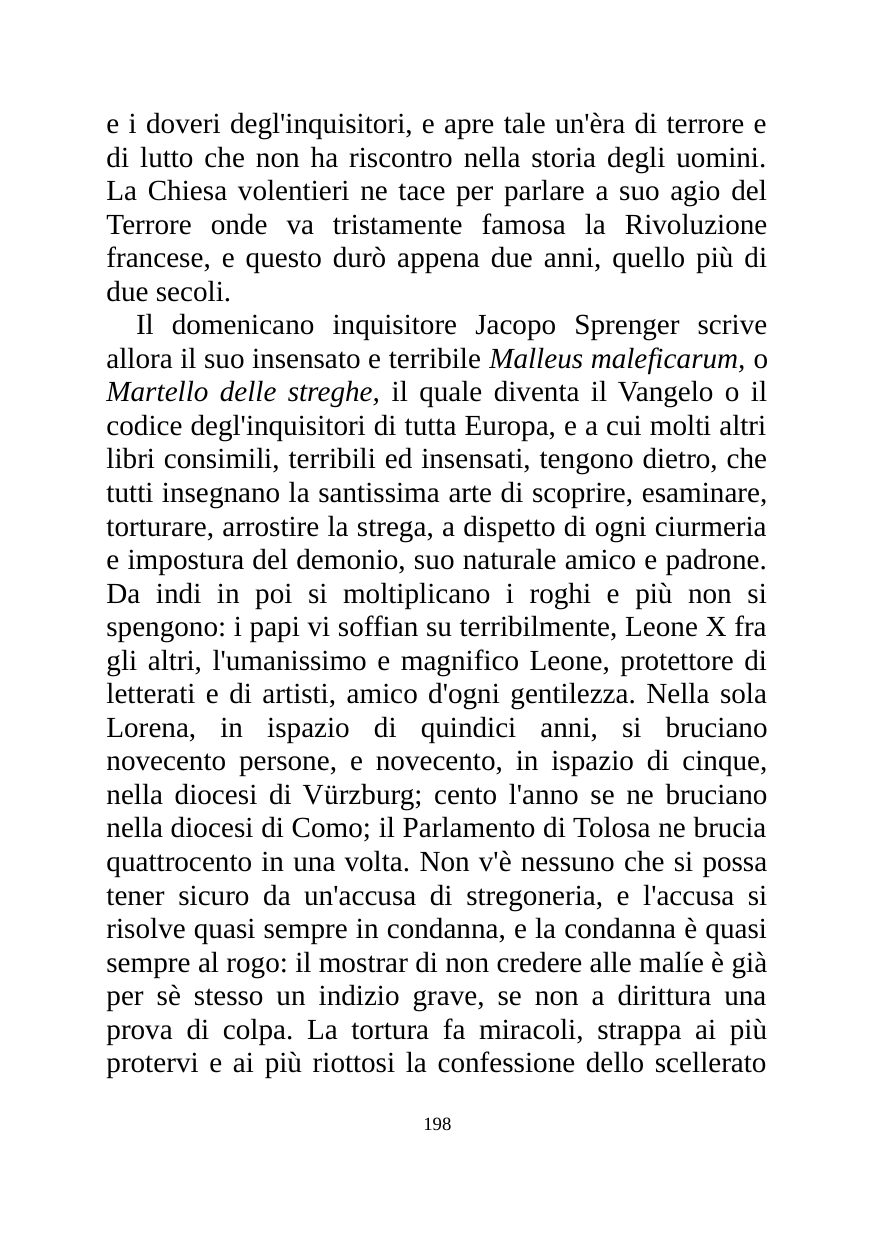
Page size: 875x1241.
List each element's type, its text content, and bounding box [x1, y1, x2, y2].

text e i doveri degl'inquisitori, e apre tale un'èra di terrore e di lutto che non ha riscontro nella storia degli uomini. La Chiesa volentieri ne tace per parlare a suo agio del Terrore onde va tristamente famosa la Rivoluzione francese, e questo durò appena due anni, quello più di due secoli. [106, 106, 768, 307]
text Il domenicano inquisitore Jacopo Sprenger scrive allora il suo insensato e terribile Malleus maleficarum, o Martello delle streghe, il quale diventa il Vangelo o il codice degl'inquisitori di tutta Europa, e a cui molti altri libri consimili, terribili ed insensati, tengono dietro, che tutti insegnano la santissima arte di scoprire, esaminare, torturare, arrostire la strega, a dispetto di ogni ciurmeria e impostura del demonio, suo naturale amico e padrone. Da indi in poi si moltiplicano i roghi e più non si spengono: i papi vi soffian su terribilmente, Leone X fra gli altri, l'umanissimo e magnifico Leone, protettore di letterati e di artisti, amico d'ogni gentilezza. Nella sola Lorena, in ispazio di quindici anni, si bruciano novecento persone, e novecento, in ispazio di cinque, nella diocesi di Vürzburg; cento l'anno se ne bruciano nella diocesi di Como; il Parlamento di Tolosa ne brucia quattrocento in una volta. Non v'è nessuno che si possa tener sicuro da un'accusa di stregoneria, e l'accusa si risolve quasi sempre in condanna, e la condanna è quasi sempre al rogo: il mostrar di non credere alle malíe è già per sè stesso un indizio grave, se non a dirittura una prova di colpa. La tortura fa miracoli, strappa ai più protervi e ai più riottosi la confessione dello scellerato [106, 307, 768, 1079]
